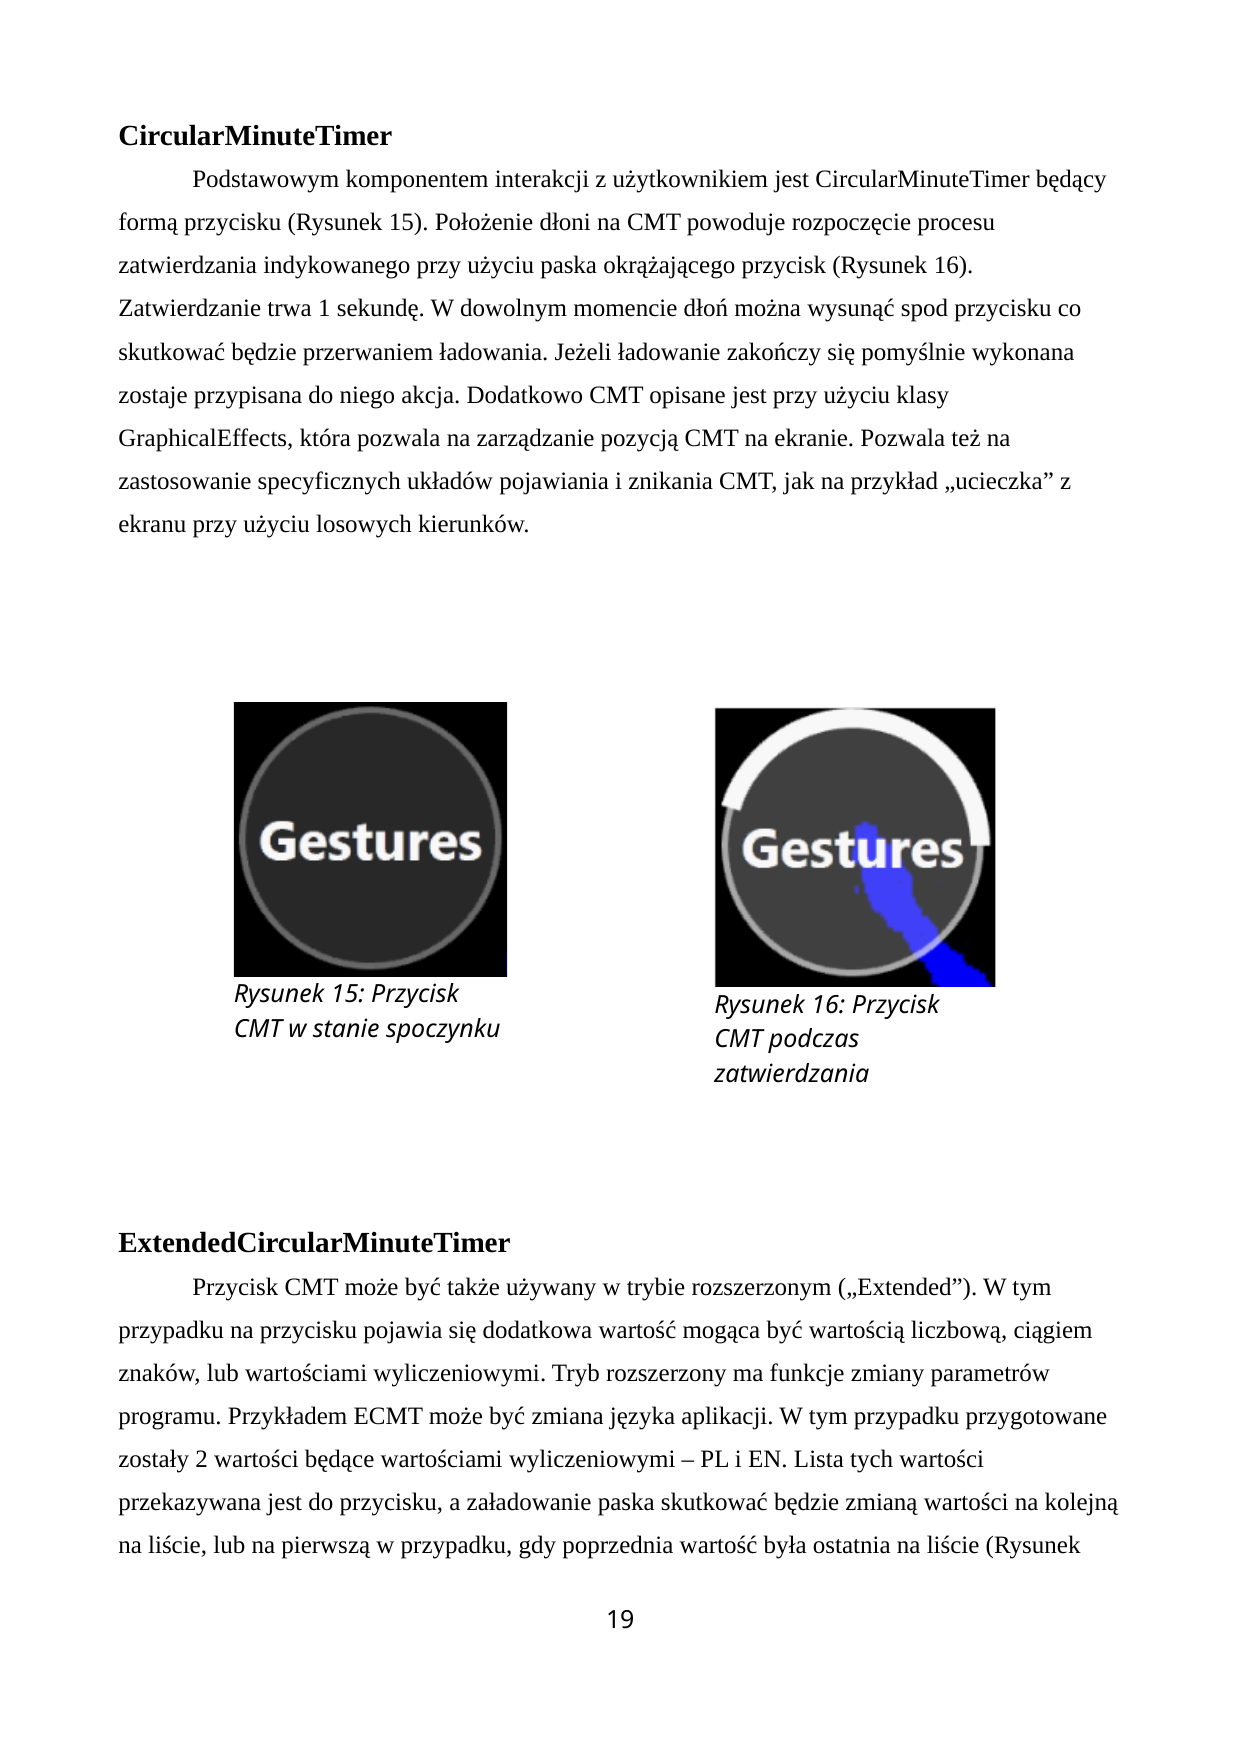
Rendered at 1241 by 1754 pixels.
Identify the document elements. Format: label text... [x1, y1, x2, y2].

text Podstawowym komponentem interakcji z użytkownikiem jest CircularMinuteTimer będący formą przycisku (Rysunek 15). Położenie dłoni na CMT powoduje rozpoczęcie procesu zatwierdzania indykowanego przy użyciu paska okrążającego przycisk (Rysunek 16). Zatwierdzanie trwa 1 sekundę. W dowolnym momencie dłoń można wysunąć spod przycisku co skutkować będzie przerwaniem ładowania. Jeżeli ładowanie zakończy się pomyślnie wykonana zostaje przypisana do niego akcja. Dodatkowo CMT opisane jest przy użyciu klasy GraphicalEffects, która pozwala na zarządzanie pozycją CMT na ekranie. Pozwala też na zastosowanie specyficznych układów pojawiania i znikania CMT, jak na przykład „ucieczka” z ekranu przy użyciu losowych kierunków. [118, 164, 1122, 538]
text Rysunek 16: Przycisk CMT podczas zatwierdzania [714, 987, 995, 1089]
text Rysunek 15: Przycisk CMT w stanie spoczynku [233, 977, 507, 1044]
text CircularMinuteTimer [118, 118, 1122, 152]
text Przycisk CMT może być także używany w trybie rozszerzonym („Extended”). W tym przypadku na przycisku pojawia się dodatkowa wartość mogąca być wartością liczbową, ciągiem znaków, lub wartościami wyliczeniowymi. Tryb rozszerzony ma funkcje zmiany parametrów programu. Przykładem ECMT może być zmiana języka aplikacji. W tym przypadku przygotowane zostały 2 wartości będące wartościami wyliczeniowymi – PL i EN. Lista tych wartości przekazywana jest do przycisku, a załadowanie paska skutkować będzie zmianą wartości na kolejną na liście, lub na pierwszą w przypadku, gdy poprzednia wartość była ostatnia na liście (Rysunek [118, 1272, 1122, 1559]
picture [233, 702, 508, 977]
picture [714, 707, 996, 987]
text ExtendedCircularMinuteTimer [118, 1226, 1122, 1259]
